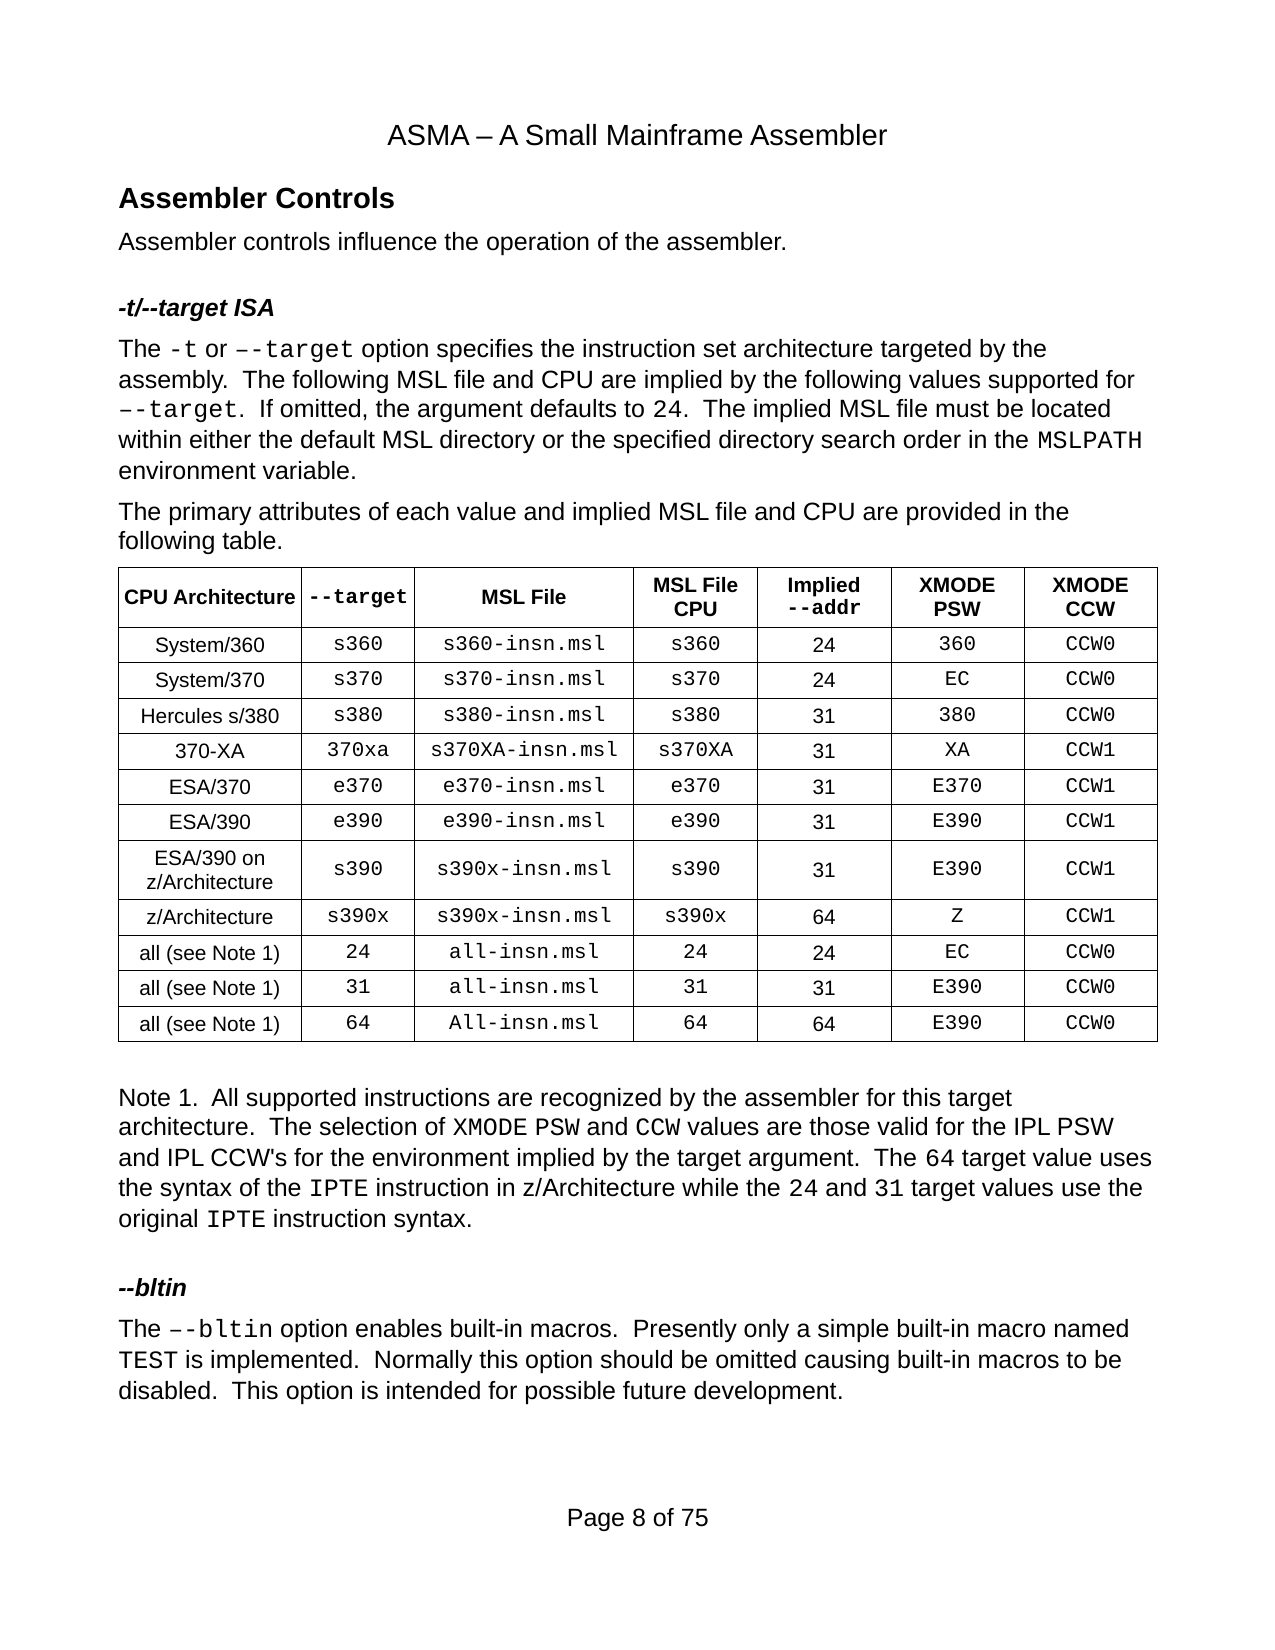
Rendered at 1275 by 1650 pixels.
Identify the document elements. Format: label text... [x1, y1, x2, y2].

table_cell s370 [634, 663, 757, 698]
table_cell 31 [758, 841, 891, 899]
table_cell z/Architecture [119, 900, 301, 935]
table_cell 64 [758, 1007, 891, 1041]
table_cell CCW1 [1025, 841, 1157, 899]
text The -t or –-target option specifies the instruction set architecture targeted by the assembly. The following MSL file and CPU are implied by the following values supported for –-target. If omitted, the argument defaults to 24. The implied MSL file must be located within either the default MSL directory or the specified directory search order in the MSLPATH environment variable. [118, 334, 1157, 485]
table_cell e370-insn.msl [415, 770, 633, 804]
table_cell e390 [302, 805, 414, 840]
table_cell s380-insn.msl [415, 699, 633, 733]
table_cell CCW0 [1025, 663, 1157, 698]
table_cell System/370 [119, 663, 301, 698]
table_cell all-insn.msl [415, 936, 633, 970]
table_cell CCW1 [1025, 900, 1157, 935]
table_cell 370xa [302, 734, 414, 769]
table_cell 24 [758, 628, 891, 662]
table_cell E370 [892, 770, 1024, 804]
table_cell CCW0 [1025, 936, 1157, 970]
table_header XMODE CCW [1025, 568, 1157, 627]
table_cell 24 [302, 936, 414, 970]
table_cell CCW1 [1025, 734, 1157, 769]
table_cell CCW1 [1025, 770, 1157, 804]
table_cell all (see Note 1) [119, 936, 301, 970]
table_cell 360 [892, 628, 1024, 662]
table_cell s370 [302, 663, 414, 698]
text The primary attributes of each value and implied MSL file and CPU are provided in the following table. [118, 497, 1157, 555]
table_cell CCW0 [1025, 1007, 1157, 1041]
table_cell 31 [758, 770, 891, 804]
table_cell s380 [302, 699, 414, 733]
table_cell ESA/390 on z/Architecture [119, 841, 301, 899]
table_cell 31 [634, 971, 757, 1006]
table_cell s360-insn.msl [415, 628, 633, 662]
table_cell 64 [634, 1007, 757, 1041]
table_cell System/360 [119, 628, 301, 662]
table_cell s370XA [634, 734, 757, 769]
table_cell all (see Note 1) [119, 971, 301, 1006]
table_cell 64 [758, 900, 891, 935]
table_cell 24 [758, 936, 891, 970]
table_cell 31 [758, 734, 891, 769]
table_cell 24 [758, 663, 891, 698]
text Note 1. All supported instructions are recognized by the assembler for this target architecture. The selection of XMODE PSW and CCW values are those valid for the IPL PSW and IPL CCW's for the environment implied by the target argument. The 64 target value uses the syntax of the IPTE instruction in z/Architecture while the 24 and 31 target values use the original IPTE instruction syntax. [118, 1083, 1157, 1235]
table_cell Z [892, 900, 1024, 935]
table_cell s390x [634, 900, 757, 935]
table_cell s390 [634, 841, 757, 899]
table_cell s360 [302, 628, 414, 662]
subtitle -t/--target ISA [118, 293, 1157, 322]
subtitle Assembler Controls [118, 181, 1157, 215]
table_cell CCW0 [1025, 628, 1157, 662]
table_cell s380 [634, 699, 757, 733]
table_cell ESA/390 [119, 805, 301, 840]
table_cell s360 [634, 628, 757, 662]
table_header MSL File [415, 568, 633, 627]
table_cell 31 [758, 805, 891, 840]
table_cell 24 [634, 936, 757, 970]
table_cell XA [892, 734, 1024, 769]
table_cell all (see Note 1) [119, 1007, 301, 1041]
text Assembler controls influence the operation of the assembler. [118, 227, 1157, 256]
text The –-bltin option enables built-in macros. Presently only a simple built-in macro named TEST is implemented. Normally this option should be omitted causing built-in macros to be disabled. This option is intended for possible future development. [118, 1314, 1157, 1404]
table_cell s390x [302, 900, 414, 935]
table_cell E390 [892, 841, 1024, 899]
table_cell s390x-insn.msl [415, 841, 633, 899]
table_cell 380 [892, 699, 1024, 733]
table_cell 370-XA [119, 734, 301, 769]
table_cell all-insn.msl [415, 971, 633, 1006]
table_cell E390 [892, 1007, 1024, 1041]
table_cell e390 [634, 805, 757, 840]
table_cell s390 [302, 841, 414, 899]
table_cell s370-insn.msl [415, 663, 633, 698]
table_cell E390 [892, 805, 1024, 840]
table_cell 31 [758, 971, 891, 1006]
table_cell CCW0 [1025, 971, 1157, 1006]
table_cell e390-insn.msl [415, 805, 633, 840]
table_cell ESA/370 [119, 770, 301, 804]
subtitle --bltin [118, 1273, 1157, 1301]
table_cell CCW0 [1025, 699, 1157, 733]
table_cell E390 [892, 971, 1024, 1006]
table_cell 31 [302, 971, 414, 1006]
table_cell e370 [302, 770, 414, 804]
table_cell 64 [302, 1007, 414, 1041]
table_cell Hercules s/380 [119, 699, 301, 733]
table_header MSL File CPU [634, 568, 757, 627]
table_cell s370XA-insn.msl [415, 734, 633, 769]
table_header Implied --addr [758, 568, 891, 627]
table_cell EC [892, 663, 1024, 698]
table_cell CCW1 [1025, 805, 1157, 840]
table_header CPU Architecture [119, 568, 301, 627]
table_cell s390x-insn.msl [415, 900, 633, 935]
table_header XMODE PSW [892, 568, 1024, 627]
table_cell 31 [758, 699, 891, 733]
table_header --target [302, 568, 414, 627]
table_cell e370 [634, 770, 757, 804]
table_cell All-insn.msl [415, 1007, 633, 1041]
table_cell EC [892, 936, 1024, 970]
